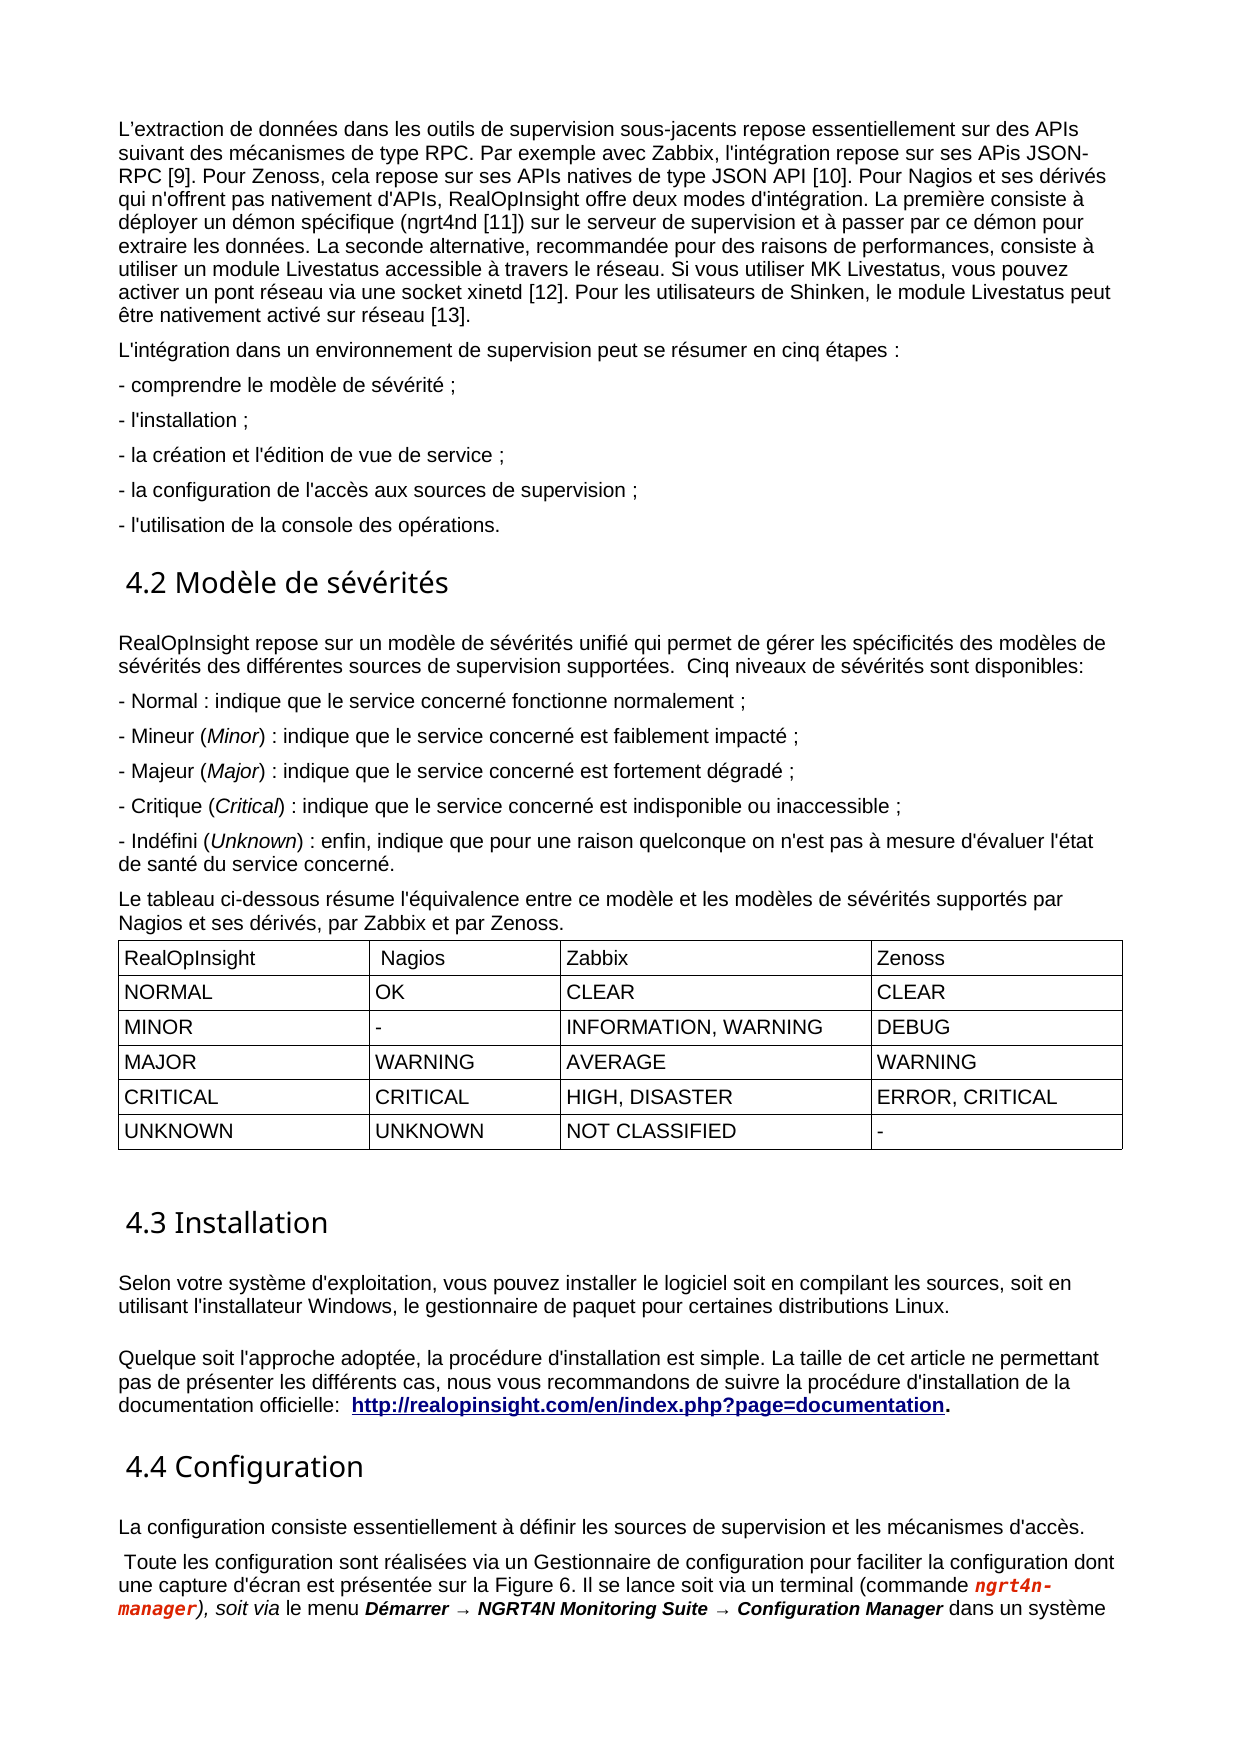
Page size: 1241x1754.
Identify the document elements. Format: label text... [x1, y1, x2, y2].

text - l'installation ; [118, 409, 1122, 432]
table_cell CLEAR [561, 976, 871, 1010]
text La configuration consiste essentiellement à définir les sources de supervision et les mécanismes d'accès. [118, 1516, 1122, 1539]
table_cell ERROR, CRITICAL [872, 1080, 1122, 1114]
subtitle Installation [118, 1202, 1122, 1242]
table_cell MAJOR [119, 1046, 369, 1079]
table_cell WARNING [370, 1046, 560, 1079]
subtitle Configuration [118, 1446, 1122, 1486]
table_cell AVERAGE [561, 1046, 871, 1079]
table_header Zabbix [561, 941, 871, 975]
table_cell CRITICAL [370, 1080, 560, 1114]
text - la création et l'édition de vue de service ; [118, 444, 1122, 467]
table_cell - [370, 1011, 560, 1045]
table_cell DEBUG [872, 1011, 1122, 1045]
text Selon votre système d'exploitation, vous pouvez installer le logiciel soit en compilant les sources, soit en utilisant l'installateur Windows, le gestionnaire de paquet pour certaines distributions Linux. [118, 1271, 1122, 1318]
text Le tableau ci-dessous résume l'équivalence entre ce modèle et les modèles de sévérités supportés par Nagios et ses dérivés, par Zabbix et par Zenoss. [118, 888, 1122, 934]
table_cell UNKNOWN [119, 1115, 369, 1149]
table_cell UNKNOWN [370, 1115, 560, 1149]
table_header Zenoss [872, 941, 1122, 975]
text - Majeur (Major) : indique que le service concerné est fortement dégradé ; [118, 760, 1122, 783]
table_cell - [872, 1115, 1122, 1149]
table_cell MINOR [119, 1011, 369, 1045]
text - Normal : indique que le service concerné fonctionne normalement ; [118, 690, 1122, 713]
text - comprendre le modèle de sévérité ; [118, 374, 1122, 397]
text - Indéfini (Unknown) : enfin, indique que pour une raison quelconque on n'est pas à mesure d'évaluer l'état de santé du service concerné. [118, 830, 1122, 876]
text - Mineur (Minor) : indique que le service concerné est faiblement impacté ; [118, 725, 1122, 748]
table_cell WARNING [872, 1046, 1122, 1079]
table_cell INFORMATION, WARNING [561, 1011, 871, 1045]
text L’extraction de données dans les outils de supervision sous-jacents repose essentiellement sur des APIs suivant des mécanismes de type RPC. Par exemple avec Zabbix, l'intégration repose sur ses APis JSON-RPC [9]. Pour Zenoss, cela repose sur ses APIs natives de type JSON API [10]. Pour Nagios et ses dérivés qui n'offrent pas nativement d'APIs, RealOpInsight offre deux modes d'intégration. La première consiste à déployer un démon spécifique (ngrt4nd [11]) sur le serveur de supervision et à passer par ce démon pour extraire les données. La seconde alternative, recommandée pour des raisons de performances, consiste à utiliser un module Livestatus accessible à travers le réseau. Si vous utiliser MK Livestatus, vous pouvez activer un pont réseau via une socket xinetd [12]. Pour les utilisateurs de Shinken, le module Livestatus peut être nativement activé sur réseau [13]. [118, 118, 1122, 327]
text - l'utilisation de la console des opérations. [118, 514, 1122, 537]
table_cell OK [370, 976, 560, 1010]
table_header RealOpInsight [119, 941, 369, 975]
table_cell NORMAL [119, 976, 369, 1010]
subtitle Modèle de sévérités [118, 562, 1122, 602]
text - la configuration de l'accès aux sources de supervision ; [118, 479, 1122, 502]
text Quelque soit l'approche adoptée, la procédure d'installation est simple. La taille de cet article ne permettant pas de présenter les différents cas, nous vous recommandons de suivre la procédure d'installation de la documentation officielle: http://realopinsight.com/en/index.php?page=documentation. [118, 1347, 1122, 1417]
text L'intégration dans un environnement de supervision peut se résumer en cinq étapes : [118, 339, 1122, 362]
table_cell CRITICAL [119, 1080, 369, 1114]
text RealOpInsight repose sur un modèle de sévérités unifié qui permet de gérer les spécificités des modèles de sévérités des différentes sources de supervision supportées. Cinq niveaux de sévérités sont disponibles: [118, 631, 1122, 678]
table_cell HIGH, DISASTER [561, 1080, 871, 1114]
table_cell NOT CLASSIFIED [561, 1115, 871, 1149]
table_cell CLEAR [872, 976, 1122, 1010]
text Toute les configuration sont réalisées via un Gestionnaire de configuration pour faciliter la configuration dont une capture d'écran est présentée sur la Figure 6. Il se lance soit via un terminal (commande ngrt4n-manager), soit via le menu Démarrer → NGRT4N Monitoring Suite → Configuration Manager dans un système [118, 1551, 1122, 1620]
table_header Nagios [370, 941, 560, 975]
text - Critique (Critical) : indique que le service concerné est indisponible ou inaccessible ; [118, 795, 1122, 818]
